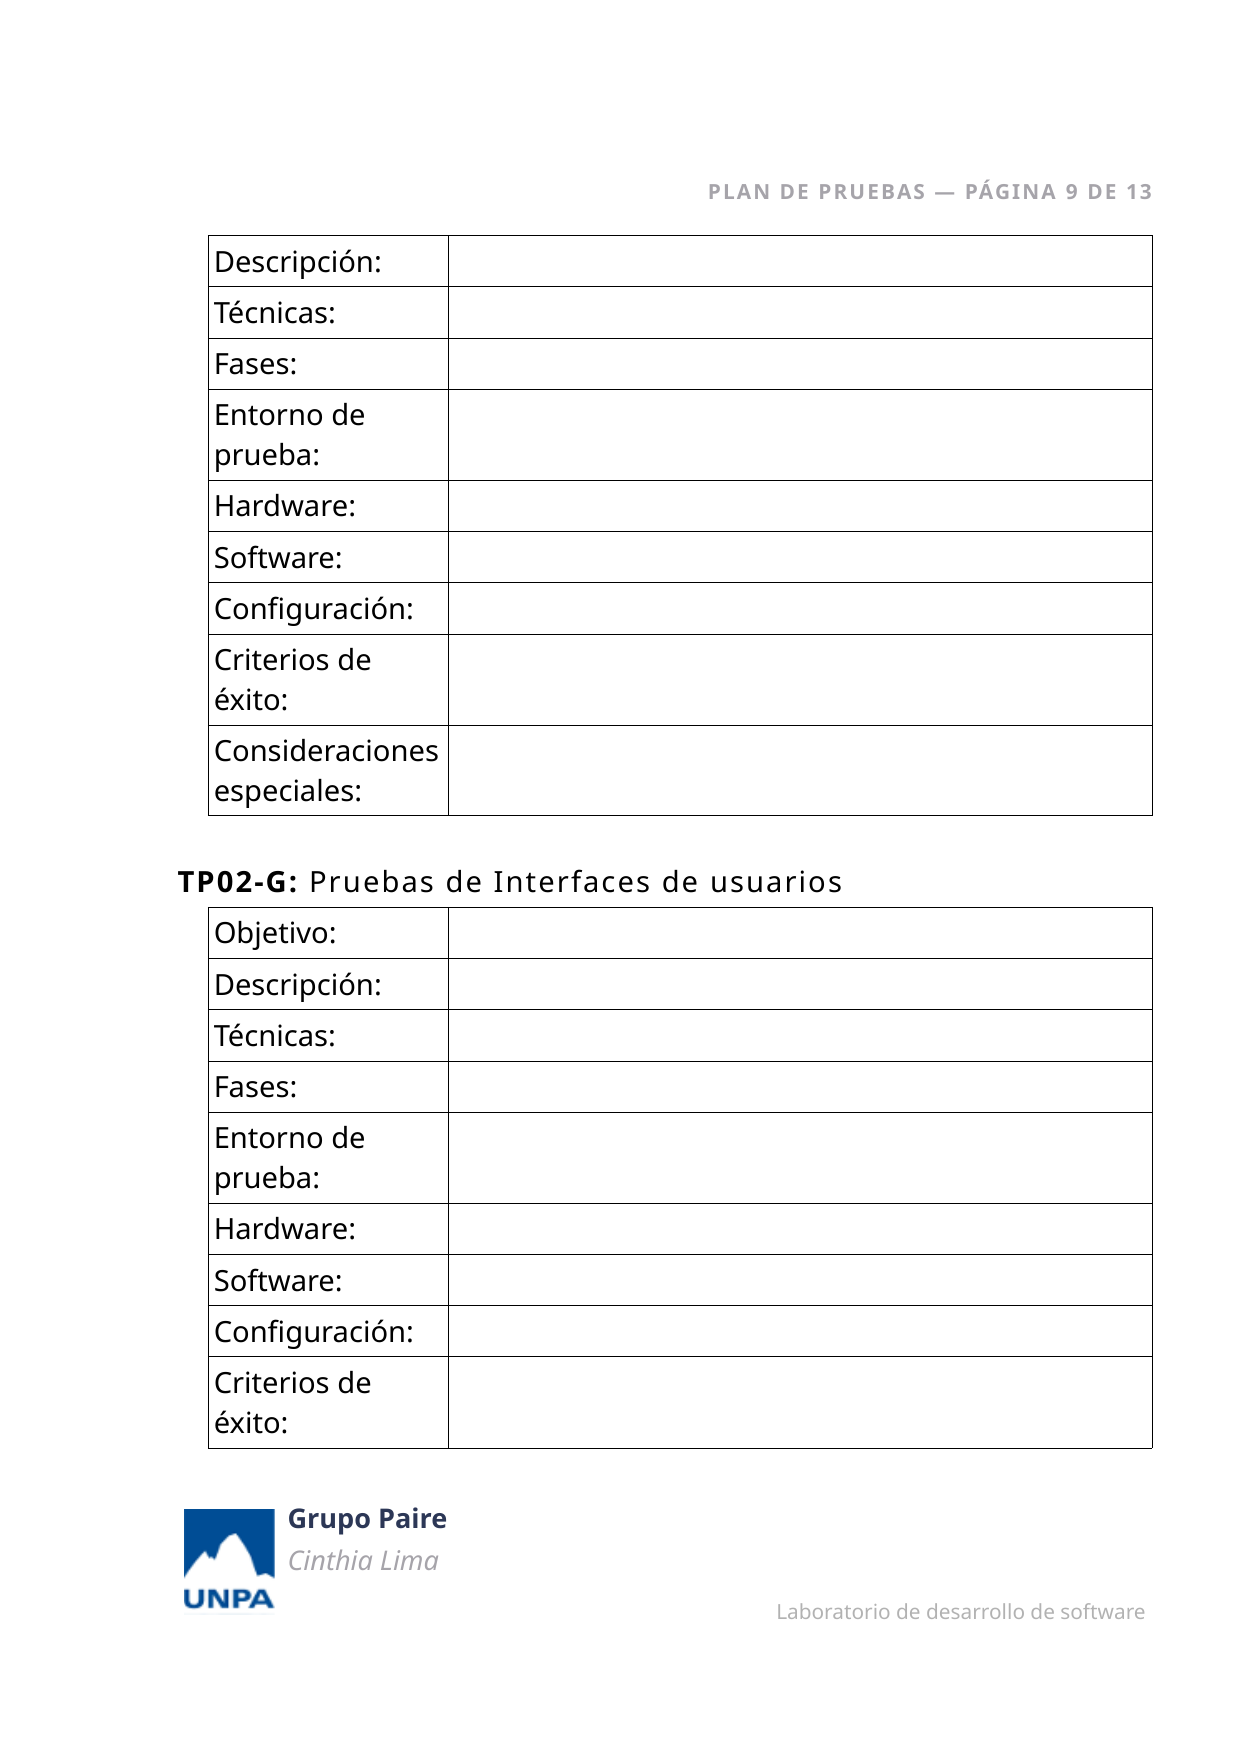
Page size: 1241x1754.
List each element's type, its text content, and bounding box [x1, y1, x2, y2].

table_header Objetivo: [209, 908, 448, 958]
table_cell [449, 959, 1152, 1009]
table_cell [449, 1306, 1152, 1356]
table_cell [449, 583, 1152, 633]
table_cell Criterios de éxito: [209, 635, 448, 724]
table_cell [449, 1357, 1152, 1447]
table_cell Hardware: [209, 1204, 448, 1254]
table_cell [449, 1255, 1152, 1305]
picture [184, 1509, 275, 1615]
table_cell Técnicas: [209, 287, 448, 338]
table_cell Entorno de prueba: [209, 1113, 448, 1203]
table_cell [449, 1010, 1152, 1061]
table_cell Software: [209, 532, 448, 582]
table_cell Técnicas: [209, 1010, 448, 1061]
table_cell [449, 390, 1152, 480]
text TP02-G: Pruebas de Interfaces de usuarios [177, 861, 1152, 901]
table_cell [449, 1062, 1152, 1112]
table_cell [449, 635, 1152, 724]
table_cell Entorno de prueba: [209, 390, 448, 480]
table_cell [449, 1204, 1152, 1254]
table_cell Consideraciones especiales: [209, 726, 448, 815]
table_cell [449, 1113, 1152, 1203]
table_cell Configuración: [209, 1306, 448, 1356]
table_cell Fases: [209, 1062, 448, 1112]
table_cell [449, 726, 1152, 815]
table_cell [449, 287, 1152, 338]
table_cell Configuración: [209, 583, 448, 633]
table_cell [449, 236, 1152, 286]
table_cell Descripción: [209, 236, 448, 286]
table_cell Descripción: [209, 959, 448, 1009]
table_cell [449, 532, 1152, 582]
table_header [449, 908, 1152, 958]
table_cell Fases: [209, 339, 448, 389]
table_cell Hardware: [209, 481, 448, 531]
table_cell [449, 481, 1152, 531]
table_cell Software: [209, 1255, 448, 1305]
table_cell Criterios de éxito: [209, 1357, 448, 1447]
table_cell [449, 339, 1152, 389]
